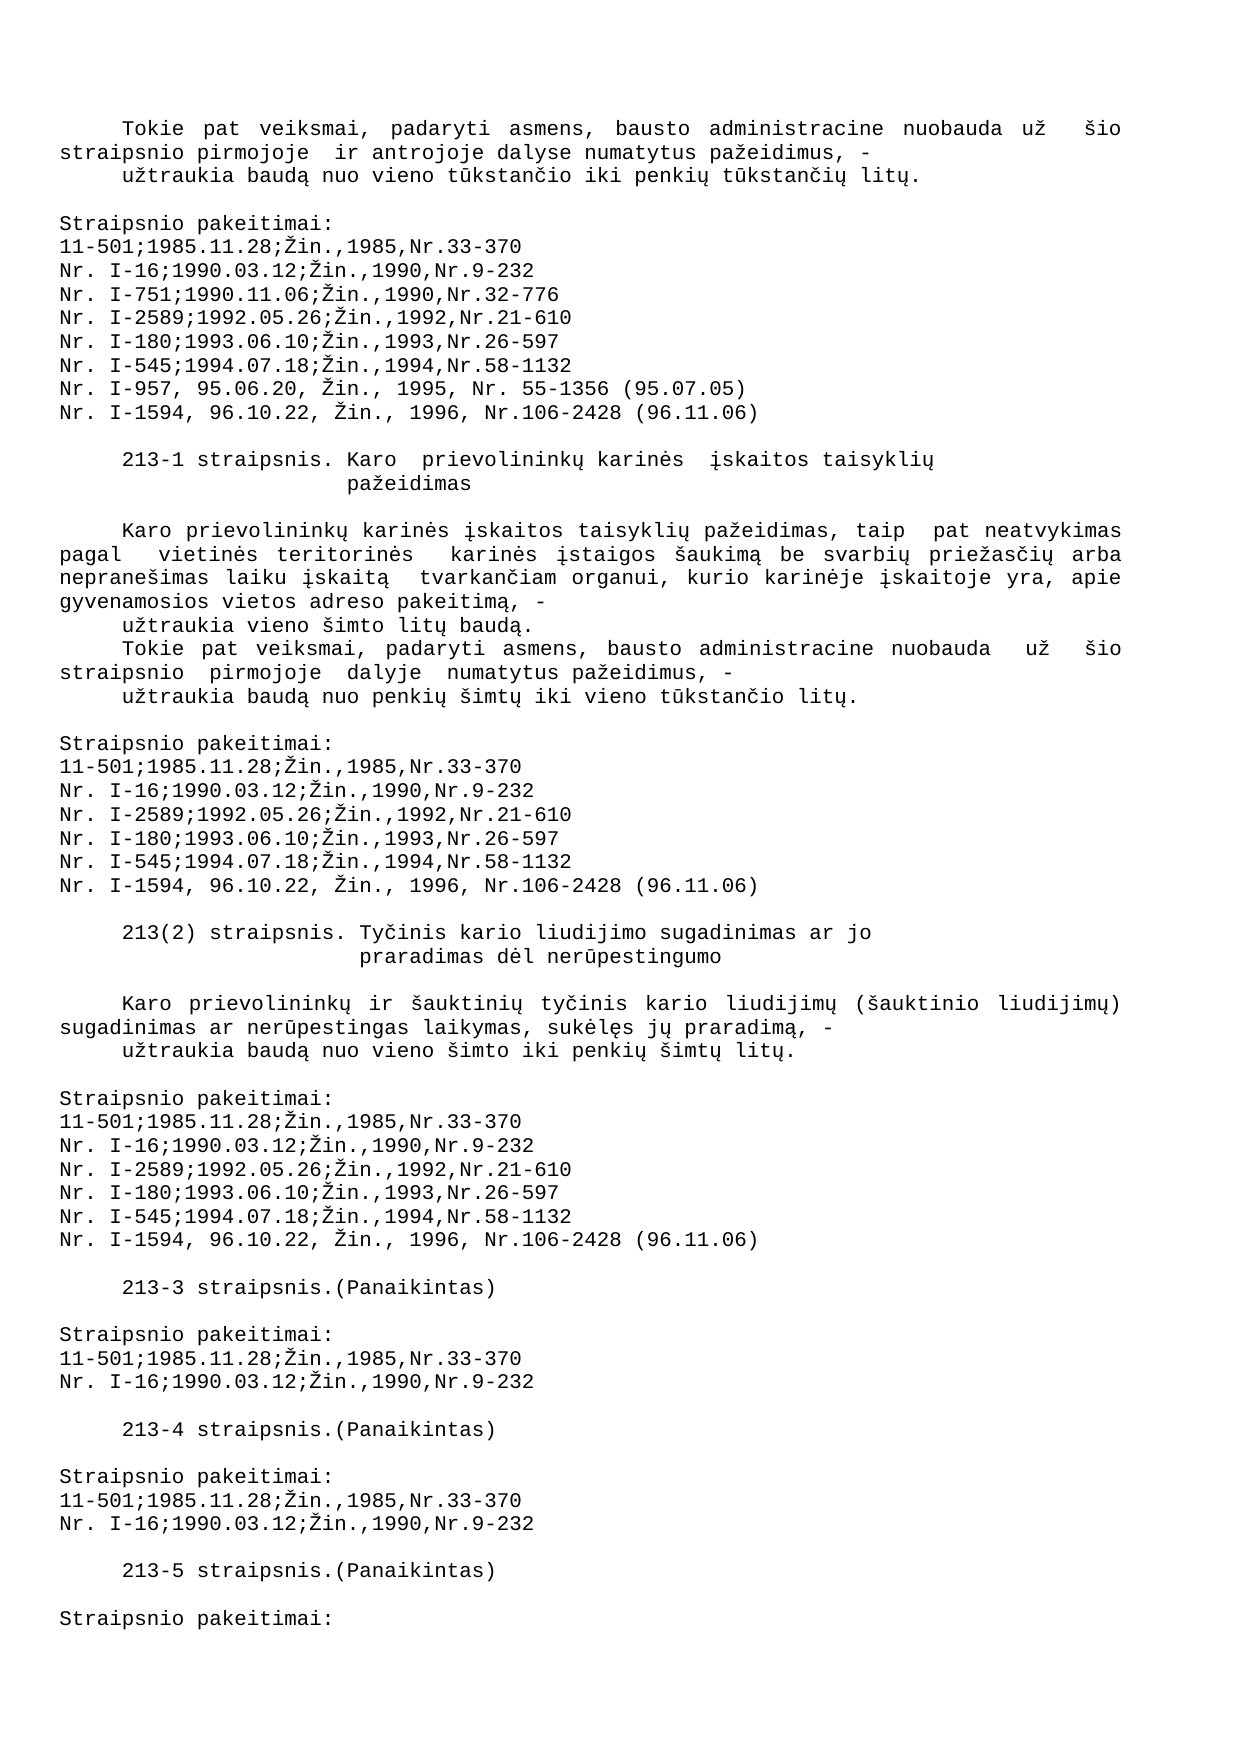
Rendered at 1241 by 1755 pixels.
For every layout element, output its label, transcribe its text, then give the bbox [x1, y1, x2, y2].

text Straipsnio pakeitimai: [59, 213, 1122, 236]
text Nr. I-2589;1992.05.26;Žin.,1992,Nr.21-610 [59, 804, 1122, 827]
text Straipsnio pakeitimai: [59, 1608, 1122, 1631]
text Nr. I-1594, 96.10.22, Žin., 1996, Nr.106-2428 (96.11.06) [59, 1229, 1122, 1253]
text Tokie pat veiksmai, padaryti asmens, bausto administracine nuobauda už šio straipsnio pirmojoje ir antrojoje dalyse numatytus pažeidimus, - [59, 118, 1122, 165]
text 213(2) straipsnis. Tyčinis kario liudijimo sugadinimas ar jo [59, 922, 1122, 946]
text Tokie pat veiksmai, padaryti asmens, bausto administracine nuobauda už šio straipsnio pirmojoje dalyje numatytus pažeidimus, - [59, 638, 1122, 686]
text 213-5 straipsnis.(Panaikintas) [59, 1561, 1122, 1584]
text Straipsnio pakeitimai: [59, 1466, 1122, 1489]
text 11-501;1985.11.28;Žin.,1985,Nr.33-370 [59, 1348, 1122, 1371]
text Nr. I-16;1990.03.12;Žin.,1990,Nr.9-232 [59, 1513, 1122, 1537]
text Straipsnio pakeitimai: [59, 1088, 1122, 1111]
text Nr. I-16;1990.03.12;Žin.,1990,Nr.9-232 [59, 1135, 1122, 1158]
text pažeidimas [59, 473, 1122, 496]
text Nr. I-2589;1992.05.26;Žin.,1992,Nr.21-610 [59, 1158, 1122, 1182]
text 11-501;1985.11.28;Žin.,1985,Nr.33-370 [59, 1489, 1122, 1513]
text 213-3 straipsnis.(Panaikintas) [59, 1277, 1122, 1300]
text Nr. I-16;1990.03.12;Žin.,1990,Nr.9-232 [59, 260, 1122, 284]
text užtraukia baudą nuo vieno tūkstančio iki penkių tūkstančių litų. [59, 165, 1122, 189]
text Nr. I-957, 95.06.20, Žin., 1995, Nr. 55-1356 (95.07.05) [59, 378, 1122, 402]
text 11-501;1985.11.28;Žin.,1985,Nr.33-370 [59, 757, 1122, 780]
text Nr. I-1594, 96.10.22, Žin., 1996, Nr.106-2428 (96.11.06) [59, 402, 1122, 426]
text 213-1 straipsnis. Karo prievolininkų karinės įskaitos taisyklių [59, 449, 1122, 473]
text užtraukia baudą nuo penkių šimtų iki vieno tūkstančio litų. [59, 686, 1122, 709]
text užtraukia baudą nuo vieno šimto iki penkių šimtų litų. [59, 1040, 1122, 1064]
text Straipsnio pakeitimai: [59, 733, 1122, 757]
text Nr. I-180;1993.06.10;Žin.,1993,Nr.26-597 [59, 827, 1122, 851]
text 213-4 straipsnis.(Panaikintas) [59, 1419, 1122, 1442]
text Nr. I-545;1994.07.18;Žin.,1994,Nr.58-1132 [59, 354, 1122, 378]
text Nr. I-545;1994.07.18;Žin.,1994,Nr.58-1132 [59, 1206, 1122, 1229]
text praradimas dėl nerūpestingumo [59, 946, 1122, 969]
text Nr. I-545;1994.07.18;Žin.,1994,Nr.58-1132 [59, 851, 1122, 875]
text 11-501;1985.11.28;Žin.,1985,Nr.33-370 [59, 1111, 1122, 1135]
text Nr. I-16;1990.03.12;Žin.,1990,Nr.9-232 [59, 1371, 1122, 1395]
text užtraukia vieno šimto litų baudą. [59, 615, 1122, 638]
text Nr. I-751;1990.11.06;Žin.,1990,Nr.32-776 [59, 284, 1122, 307]
text Nr. I-1594, 96.10.22, Žin., 1996, Nr.106-2428 (96.11.06) [59, 875, 1122, 898]
text Nr. I-2589;1992.05.26;Žin.,1992,Nr.21-610 [59, 307, 1122, 331]
text Karo prievolininkų ir šauktinių tyčinis kario liudijimų (šauktinio liudijimų) sugadinimas ar nerūpestingas laikymas, sukėlęs jų praradimą, - [59, 993, 1122, 1040]
text Karo prievolininkų karinės įskaitos taisyklių pažeidimas, taip pat neatvykimas pagal vietinės teritorinės karinės įstaigos šaukimą be svarbių priežasčių arba nepranešimas laiku įskaitą tvarkančiam organui, kurio karinėje įskaitoje yra, apie gyvenamosios vietos adreso pakeitimą, - [59, 520, 1122, 615]
text 11-501;1985.11.28;Žin.,1985,Nr.33-370 [59, 236, 1122, 260]
text Straipsnio pakeitimai: [59, 1324, 1122, 1348]
text Nr. I-180;1993.06.10;Žin.,1993,Nr.26-597 [59, 1182, 1122, 1206]
text Nr. I-16;1990.03.12;Žin.,1990,Nr.9-232 [59, 780, 1122, 804]
text Nr. I-180;1993.06.10;Žin.,1993,Nr.26-597 [59, 331, 1122, 354]
